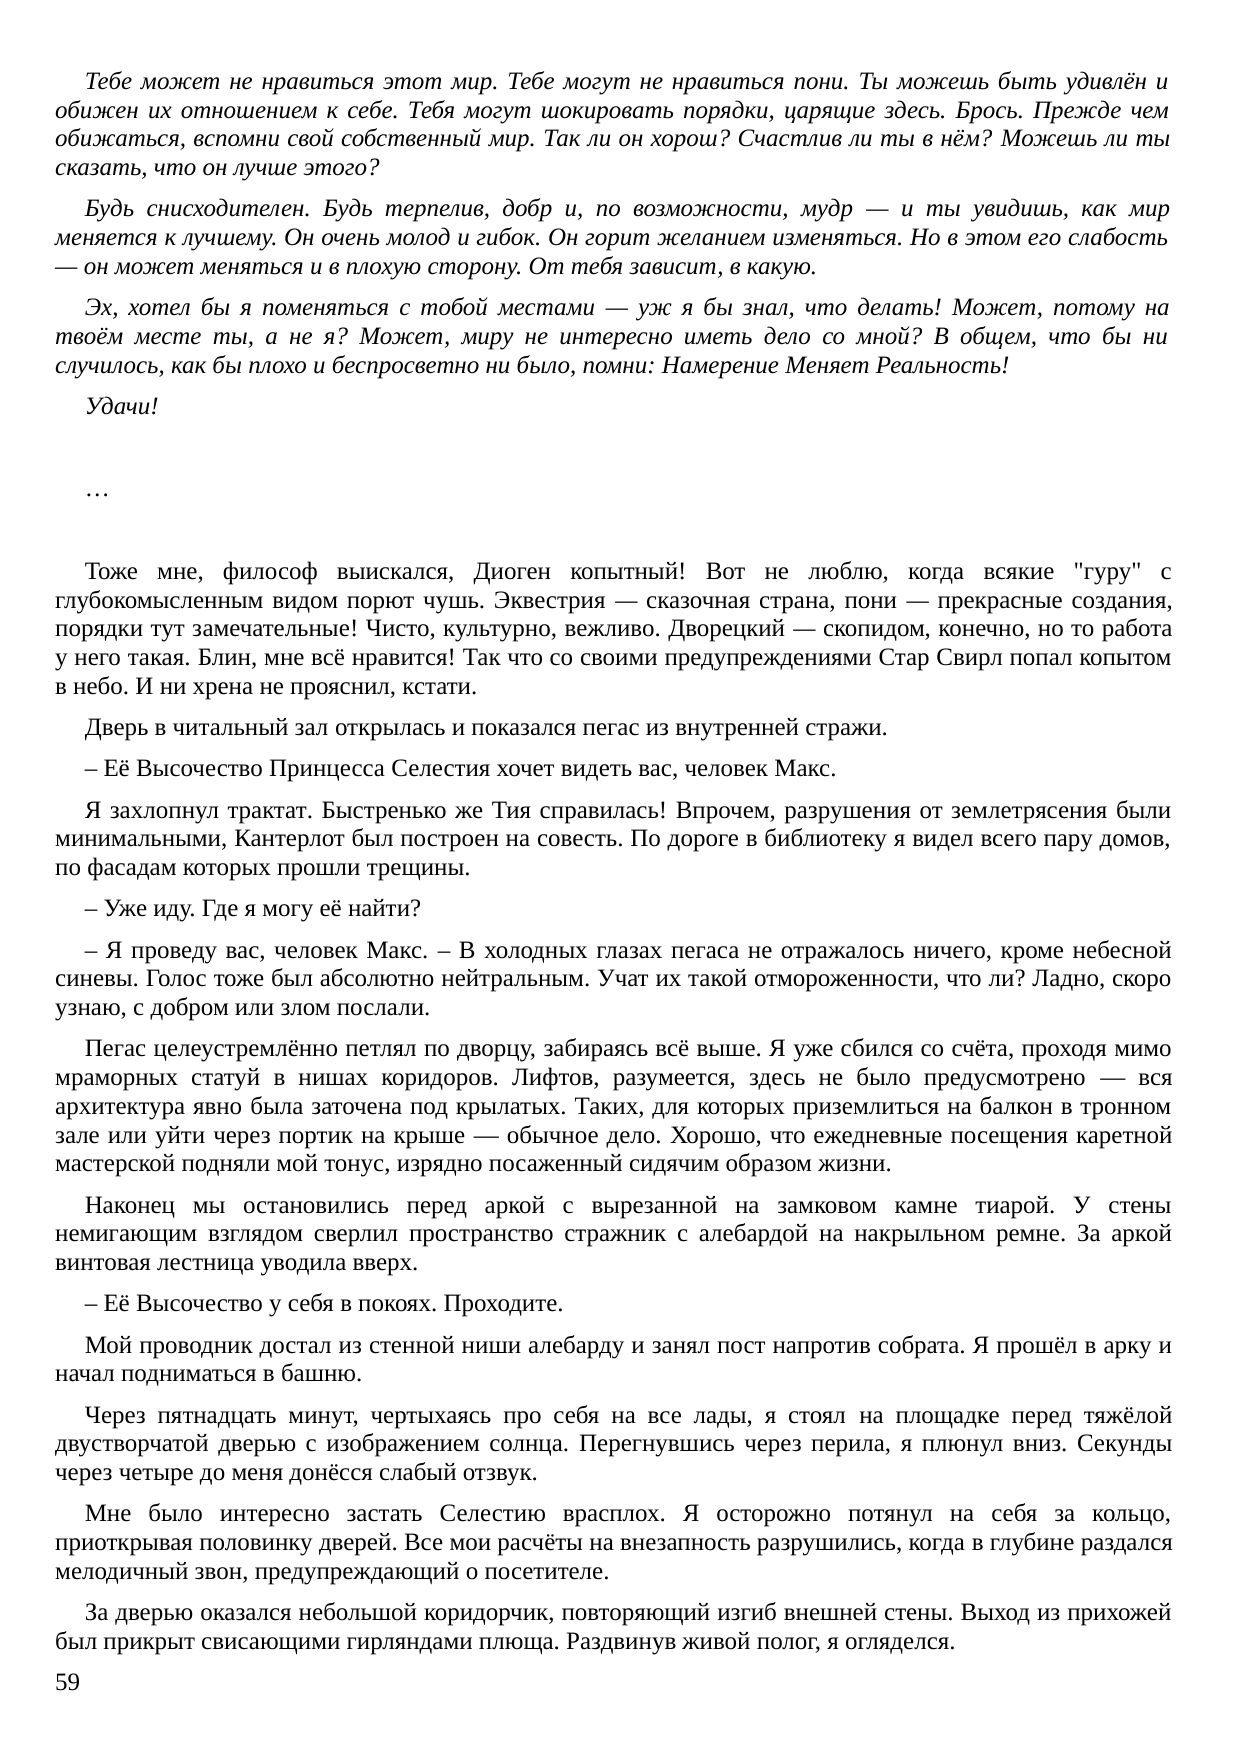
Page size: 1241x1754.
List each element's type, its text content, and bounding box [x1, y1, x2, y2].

text Мне было интересно застать Селестию врасплох. Я осторожно потянул на себя за кольцо, приоткрывая половинку дверей. Все мои расчёты на внезапность разрушились, когда в глубине раздался мелодичный звон, предупреждающий о посетителе. [55, 1498, 1173, 1585]
text – Уже иду. Где я могу её найти? [55, 893, 1173, 922]
text Наконец мы остановились перед аркой с вырезанной на замковом камне тиарой. У стены немигающим взглядом сверлил пространство стражник с алебардой на накрыльном ремне. За аркой винтовая лестница уводила вверх. [55, 1190, 1173, 1276]
text … [55, 473, 1173, 502]
text – Я проведу вас, человек Макс. – В холодных глазах пегаса не отражалось ничего, кроме небесной синевы. Голос тоже был абсолютно нейтральным. Учат их такой отмороженности, что ли? Ладно, скоро узнаю, с добром или злом послали. [55, 935, 1173, 1021]
text – Её Высочество у себя в покоях. Проходите. [55, 1288, 1173, 1317]
text Дверь в читальный зал открылась и показался пегас из внутренней стражи. [55, 712, 1173, 741]
text Эх, хотел бы я поменяться с тобой местами — уж я бы знал, что делать! Может, потому на твоём месте ты, а не я? Может, миру не интересно иметь дело со мной? В общем, что бы ни случилось, как бы плохо и беспросветно ни было, помни: Намерение Меняет Реальность! [55, 292, 1173, 378]
text Удачи! [55, 391, 1173, 420]
text За дверью оказался небольшой коридорчик, повторяющий изгиб внешней стены. Выход из прихожей был прикрыт свисающими гирляндами плюща. Раздвинув живой полог, я огляделся. [55, 1597, 1173, 1655]
text – Её Высочество Принцесса Селестия хочет видеть вас, человек Макс. [55, 753, 1173, 782]
text Пегас целеустремлённо петлял по дворцу, забираясь всё выше. Я уже сбился со счёта, проходя мимо мраморных статуй в нишах коридоров. Лифтов, разумеется, здесь не было предусмотрено — вся архитектура явно была заточена под крылатых. Таких, для которых приземлиться на балкон в тронном зале или уйти через портик на крыше — обычное дело. Хорошо, что ежедневные посещения каретной мастерской подняли мой тонус, изрядно посаженный сидячим образом жизни. [55, 1033, 1173, 1177]
text Мой проводник достал из стенной ниши алебарду и занял пост напротив собрата. Я прошёл в арку и начал подниматься в башню. [55, 1330, 1173, 1387]
text Через пятнадцать минут, чертыхаясь про себя на все лады, я стоял на площадке перед тяжёлой двустворчатой дверью с изображением солнца. Перегнувшись через перила, я плюнул вниз. Секунды через четыре до меня донёсся слабый отзвук. [55, 1400, 1173, 1486]
text Тебе может не нравиться этот мир. Тебе могут не нравиться пони. Ты можешь быть удивлён и обижен их отношением к себе. Тебя могут шокировать порядки, царящие здесь. Брось. Прежде чем обижаться, вспомни свой собственный мир. Так ли он хорош? Счастлив ли ты в нём? Можешь ли ты сказать, что он лучше этого? [55, 66, 1173, 181]
text Будь снисходителен. Будь терпелив, добр и, по возможности, мудр — и ты увидишь, как мир меняется к лучшему. Он очень молод и гибок. Он горит желанием изменяться. Но в этом его слабость — он может меняться и в плохую сторону. От тебя зависит, в какую. [55, 193, 1173, 280]
text Тоже мне, философ выискался, Диоген копытный! Вот не люблю, когда всякие "гуру" с глубокомысленным видом порют чушь. Эквестрия — сказочная страна, пони — прекрасные создания, порядки тут замечательные! Чисто, культурно, вежливо. Дворецкий — скопидом, конечно, но то работа у него такая. Блин, мне всё нравится! Так что со своими предупреждениями Стар Свирл попал копытом в небо. И ни хрена не прояснил, кстати. [55, 556, 1173, 700]
text Я захлопнул трактат. Быстренько же Тия справилась! Впрочем, разрушения от землетрясения были минимальными, Кантерлот был построен на совесть. По дороге в библиотеку я видел всего пару домов, по фасадам которых прошли трещины. [55, 795, 1173, 881]
